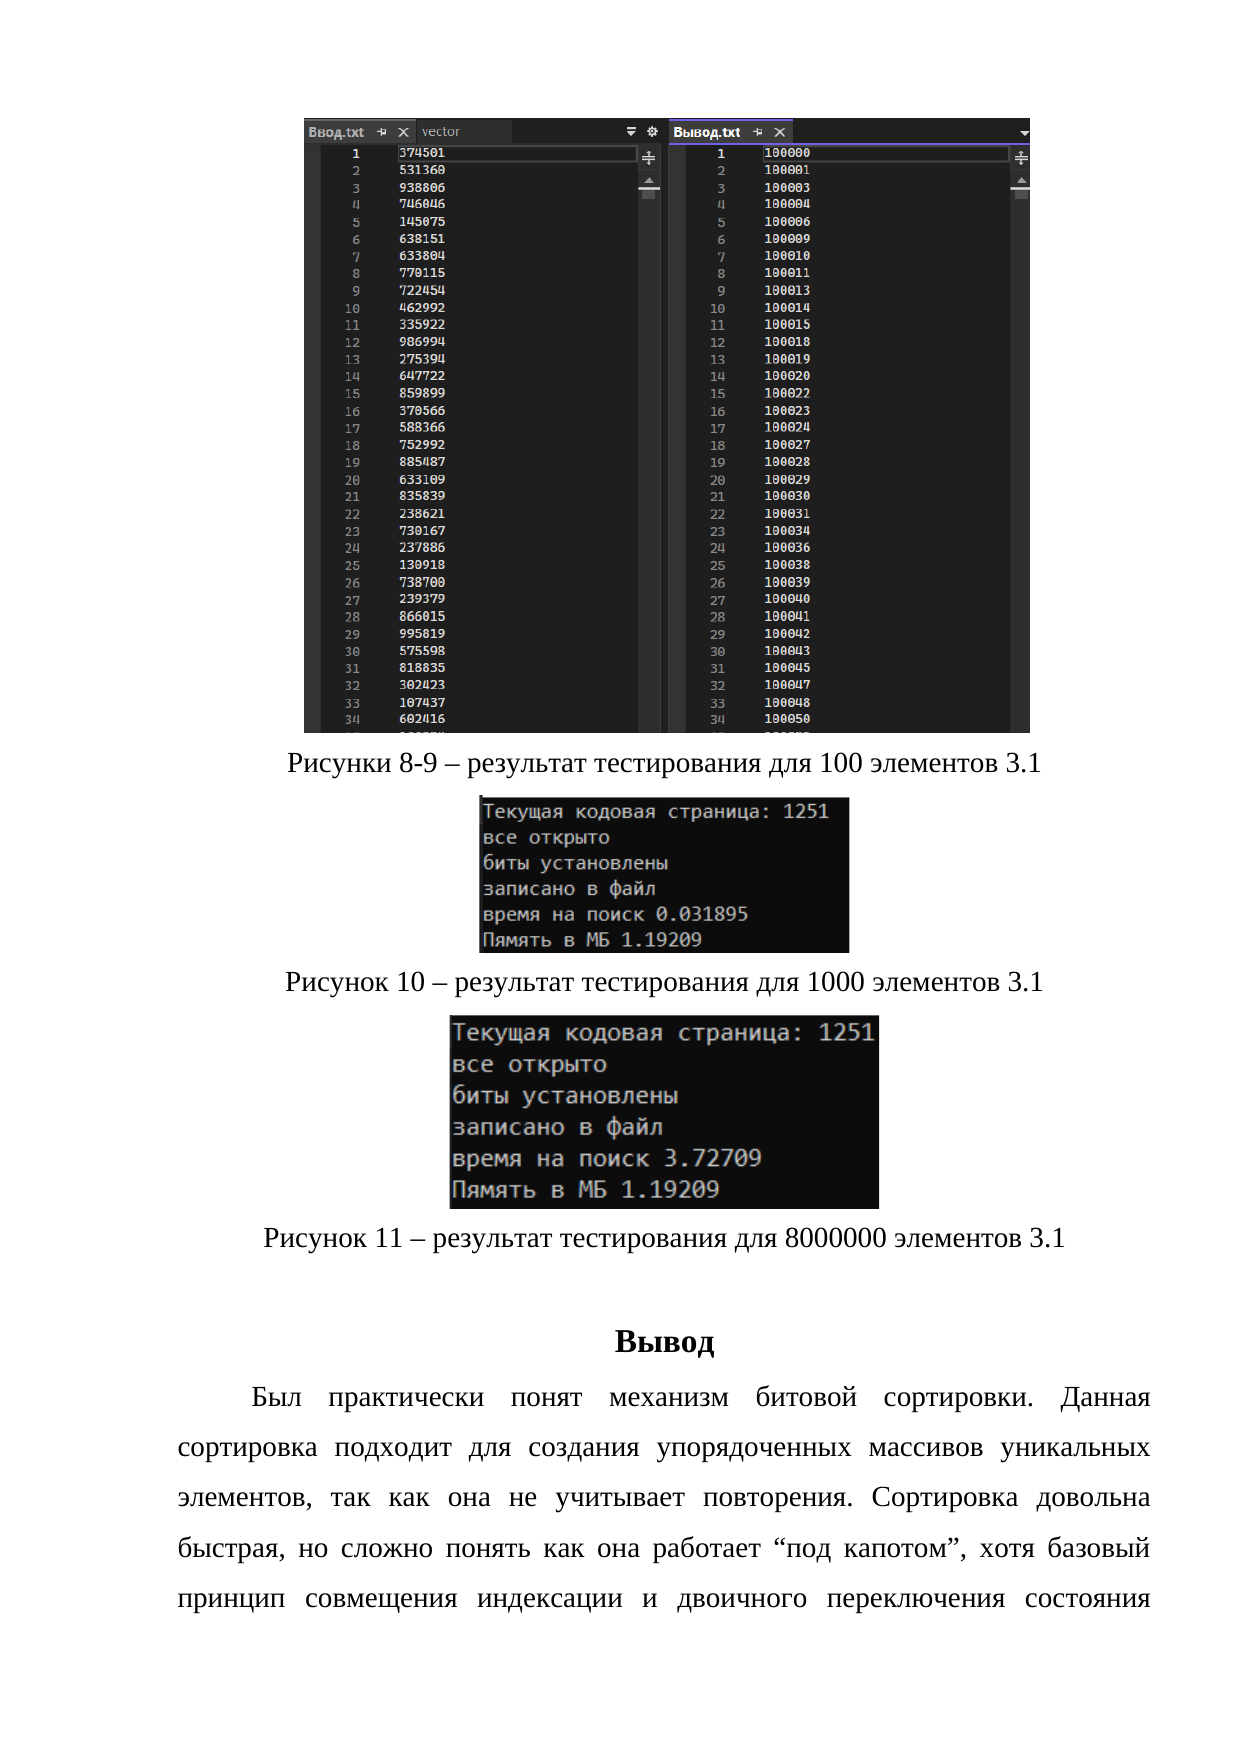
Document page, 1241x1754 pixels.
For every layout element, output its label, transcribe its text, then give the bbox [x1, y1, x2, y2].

picture [479, 795, 850, 953]
text Был практически понят механизм битовой сортировки. Данная сортировка подходит для создания упорядоченных массивов уникальных элементов, так как она не учитывает повторения. Сортировка довольна быстрая, но сложно понять как она работает “под капотом”, хотя базовый принцип совмещения индексации и двоичного переключения состояния [177, 1379, 1152, 1613]
text Рисунок 10 – результат тестирования для 1000 элементов 3.1 [177, 964, 1152, 998]
text Рисунок 11 – результат тестирования для 8000000 элементов 3.1 [177, 1221, 1152, 1254]
text Вывод [177, 1321, 1152, 1359]
picture [449, 1015, 880, 1209]
text Рисунки 8-9 – результат тестирования для 100 элементов 3.1 [177, 745, 1152, 778]
picture [304, 118, 1030, 733]
